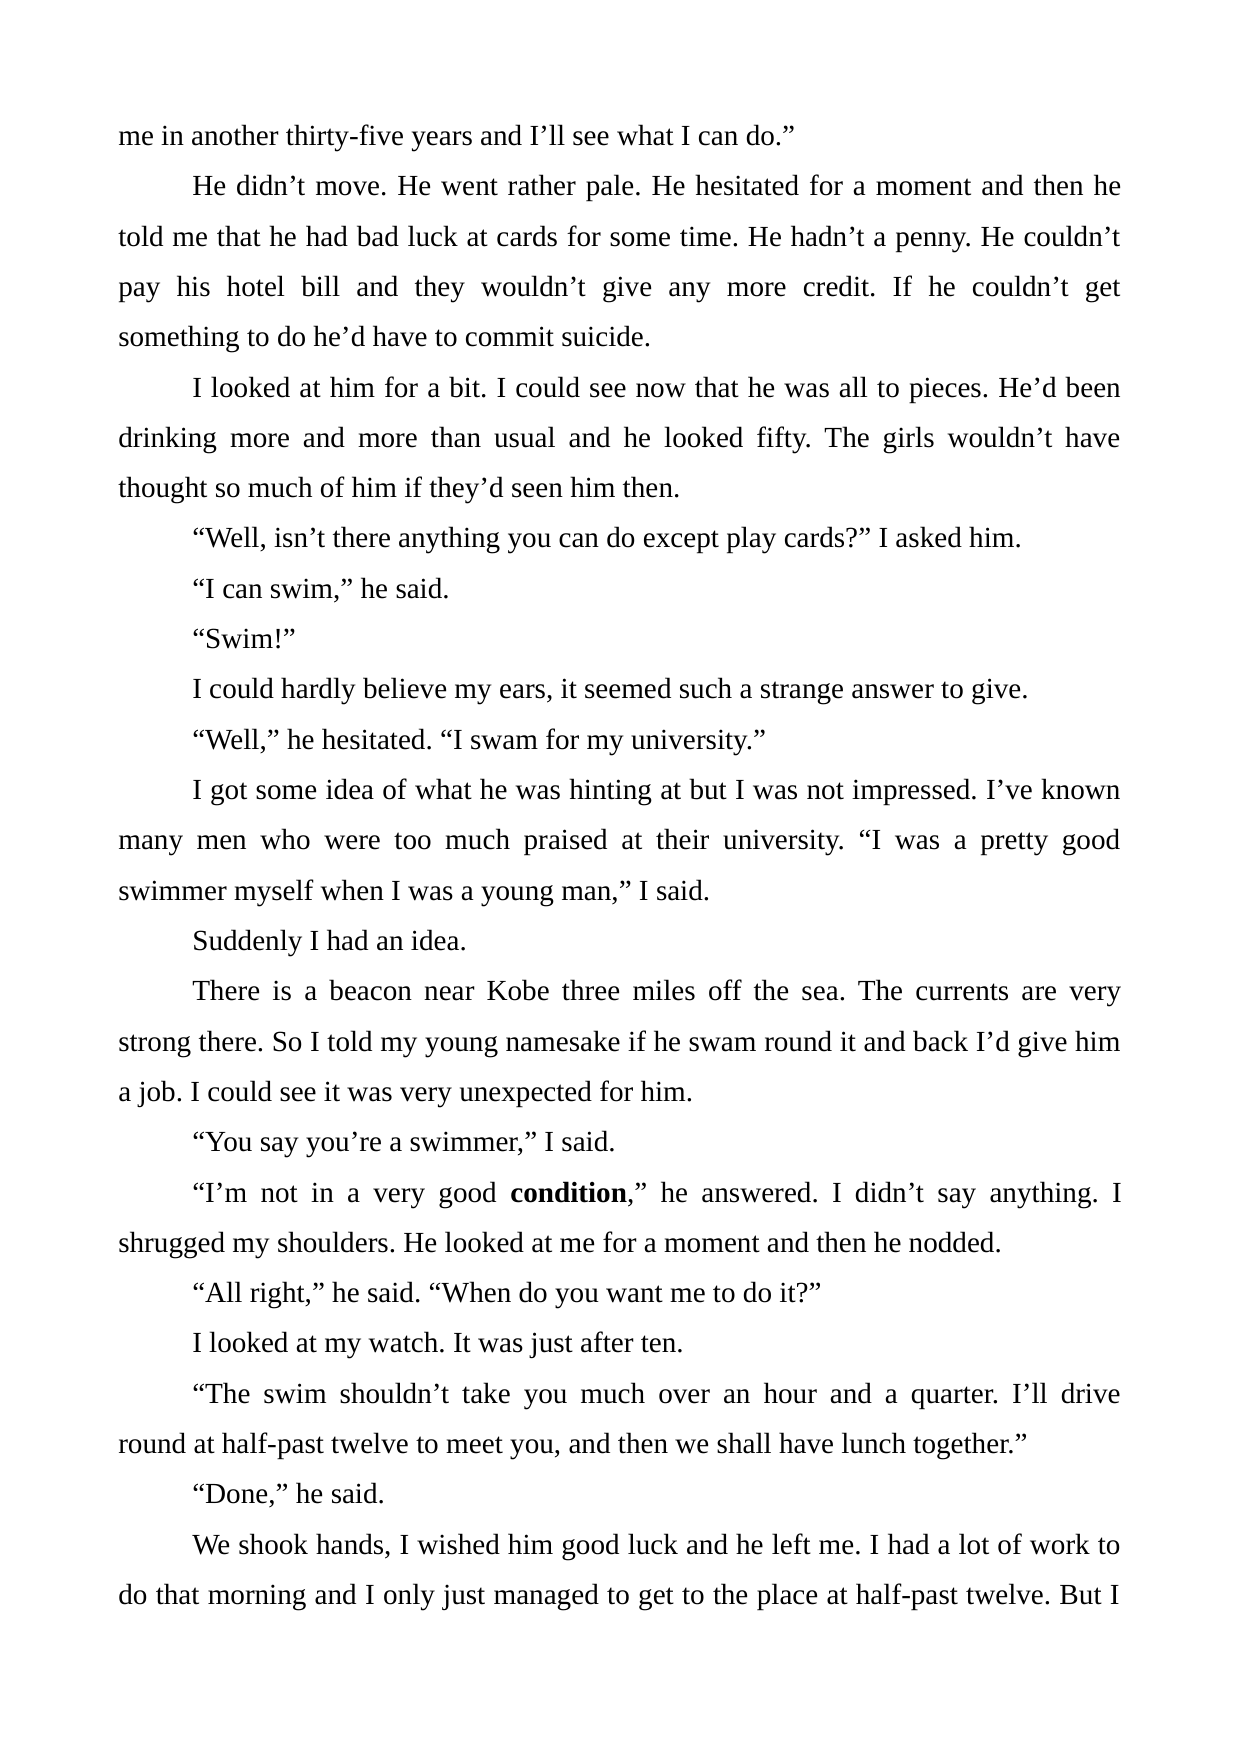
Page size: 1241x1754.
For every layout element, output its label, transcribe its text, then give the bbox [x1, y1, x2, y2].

text “Well,” he hesitated. “I swam for my university.” [118, 722, 1122, 755]
text I looked at him for a bit. I could see now that he was all to pieces. He’d been drinking more and more than usual and he looked fifty. The girls wouldn’t have thought so much of him if they’d seen him then. [118, 370, 1122, 504]
text He didn’t move. He went rather pale. He hesitated for a moment and then he told me that he had bad luck at cards for some time. He hadn’t a penny. He couldn’t pay his hotel bill and they wouldn’t give any more credit. If he couldn’t get something to do he’d have to commit suicide. [118, 168, 1122, 353]
text “Well, isn’t there anything you can do except play cards?” I asked him. [118, 521, 1122, 554]
text We shook hands, I wished him good luck and he left me. I had a lot of work to do that morning and I only just managed to get to the place at half-past twelve. But I [118, 1527, 1122, 1611]
text “Done,” he said. [118, 1477, 1122, 1510]
text I got some idea of what he was hinting at but I was not impressed. I’ve known many men who were too much praised at their university. “I was a pretty good swimmer myself when I was a young man,” I said. [118, 772, 1122, 906]
text “Swim!” [118, 621, 1122, 655]
text “The swim shouldn’t take you much over an hour and a quarter. I’ll drive round at half-past twelve to meet you, and then we shall have lunch together.” [118, 1376, 1122, 1460]
text “I’m not in a very good condition,” he answered. I didn’t say anything. I shrugged my shoulders. He looked at me for a moment and then he nodded. [118, 1175, 1122, 1258]
text I could hardly believe my ears, it seemed such a strange answer to give. [118, 672, 1122, 705]
text “I can swim,” he said. [118, 571, 1122, 604]
text “All right,” he said. “When do you want me to do it?” [118, 1275, 1122, 1309]
text me in another thirty-five years and I’ll see what I can do.” [118, 118, 1122, 152]
text Suddenly I had an idea. [118, 923, 1122, 957]
text “You say you’re a swimmer,” I said. [118, 1124, 1122, 1158]
text I looked at my watch. It was just after ten. [118, 1326, 1122, 1359]
text There is a beacon near Kobe three miles off the sea. The currents are very strong there. So I told my young namesake if he swam round it and back I’d give him a job. I could see it was very unexpected for him. [118, 973, 1122, 1108]
